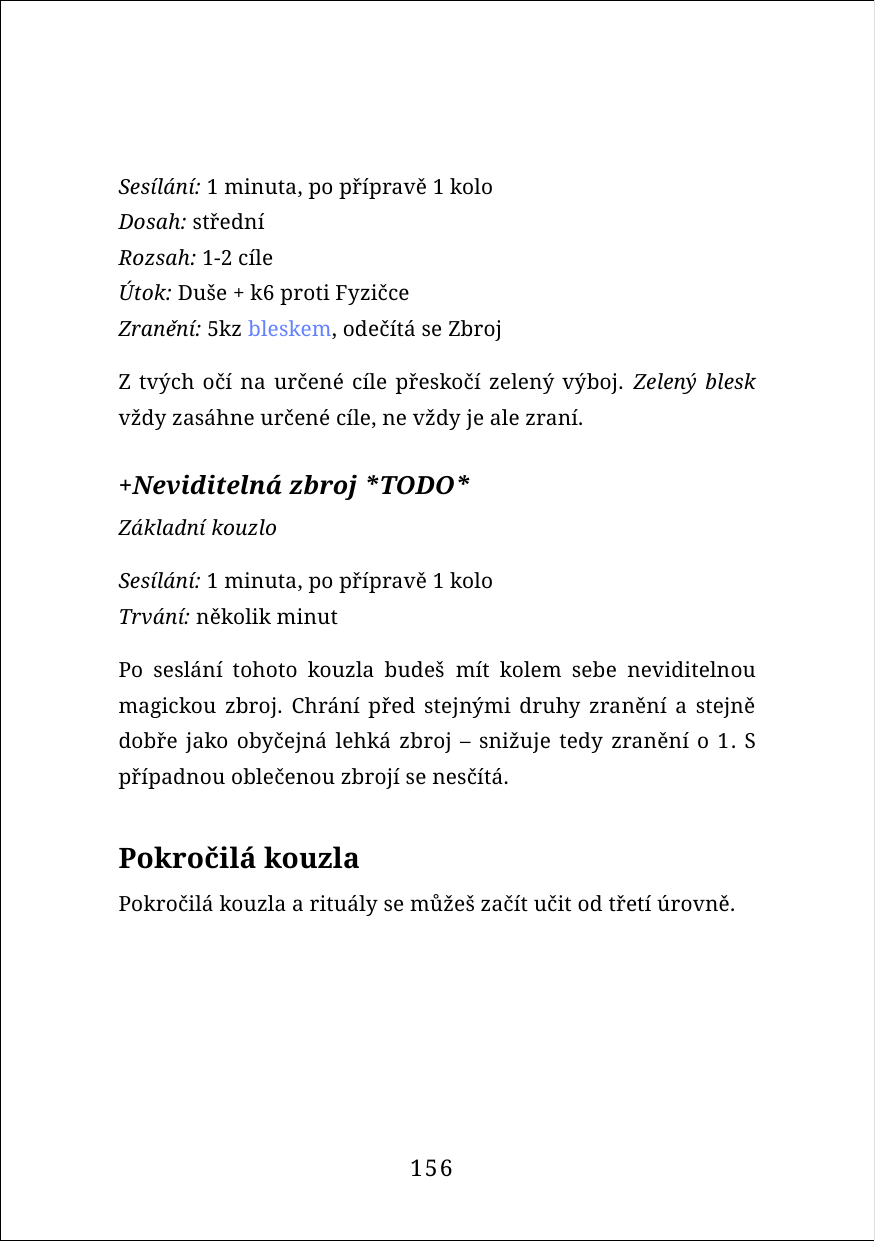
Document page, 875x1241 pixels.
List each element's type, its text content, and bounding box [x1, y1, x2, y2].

subtitle +Neviditelná zbroj *TODO* [118, 468, 756, 502]
text Sesílání: 1 minuta, po přípravě 1 kolo Trvání: několik minut [118, 567, 756, 631]
text Pokročilá kouzla a rituály se můžeš začít učit od třetí úrovně. [118, 889, 756, 917]
text Z tvých očí na určené cíle přeskočí zelený výboj. Zelený blesk vždy zasáhne určené cíle, ne vždy je ale zraní. [118, 367, 756, 431]
text Po seslání tohoto kouzla budeš mít kolem sebe neviditelnou magickou zbroj. Chrání před stejnými druhy zranění a stejně dobře jako obyčejná lehká zbroj – snižuje tedy zranění o 1. S případnou oblečenou zbrojí se nesčítá. [118, 655, 756, 790]
text Sesílání: 1 minuta, po přípravě 1 kolo Dosah: střední Rozsah: 1-2 cíle Útok: Duše + k6 proti Fyzičce Zranění: 5kz bleskem, odečítá se Zbroj [118, 172, 756, 342]
text Základní kouzlo [118, 513, 756, 542]
subtitle Pokročilá kouzla [118, 839, 756, 877]
